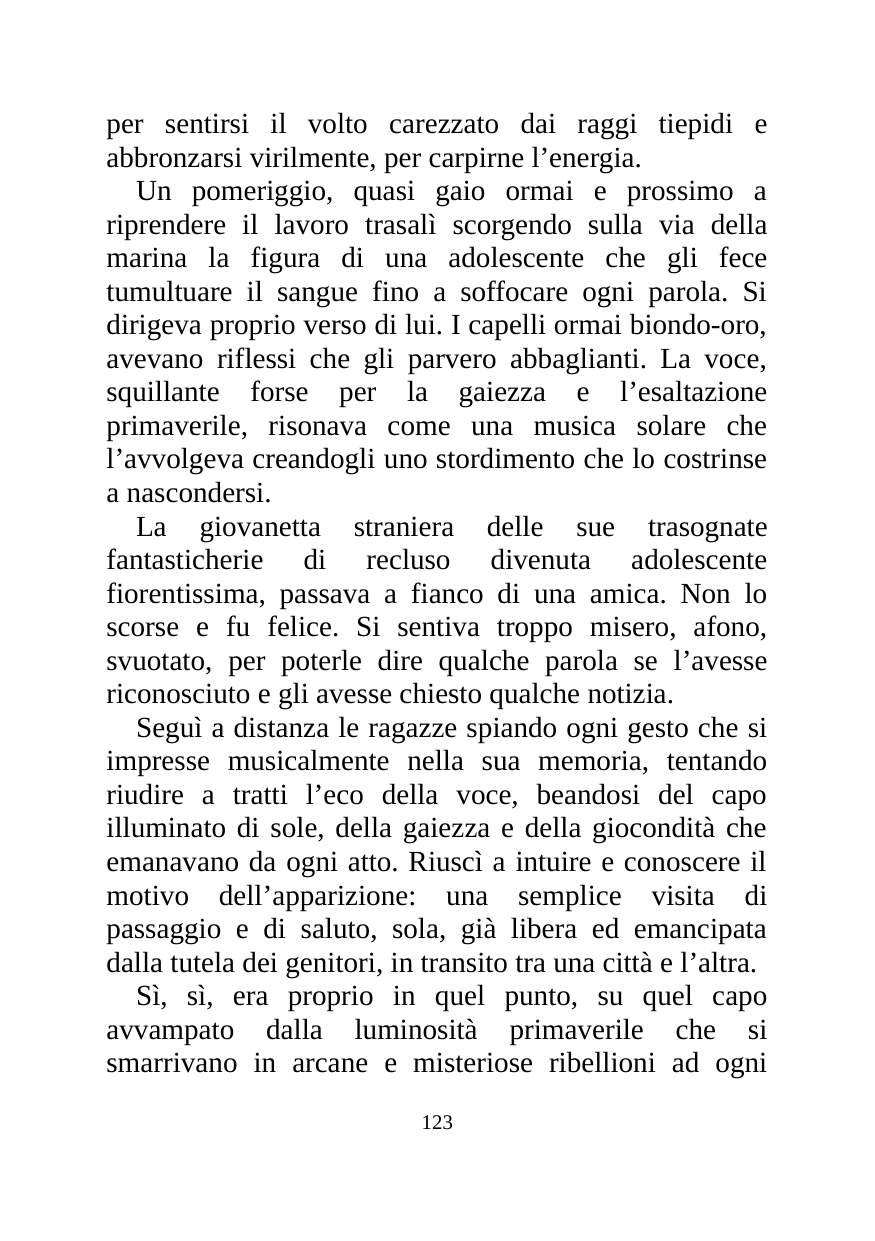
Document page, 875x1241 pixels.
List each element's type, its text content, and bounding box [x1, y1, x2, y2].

text per sentirsi il volto carezzato dai raggi tiepidi e abbronzarsi virilmente, per carpirne l’energia. [106, 106, 768, 173]
text Seguì a distanza le ragazze spiando ogni gesto che si impresse musicalmente nella sua memoria, tentando riudire a tratti l’eco della voce, beandosi del capo illuminato di sole, della gaiezza e della giocondità che emanavano da ogni atto. Riuscì a intuire e conoscere il motivo dell’apparizione: una semplice visita di passaggio e di saluto, sola, già libera ed emancipata dalla tutela dei genitori, in transito tra una città e l’altra. [106, 710, 768, 978]
text Un pomeriggio, quasi gaio ormai e prossimo a riprendere il lavoro trasalì scorgendo sulla via della marina la figura di una adolescente che gli fece tumultuare il sangue fino a soffocare ogni parola. Si dirigeva proprio verso di lui. I capelli ormai biondo-oro, avevano riflessi che gli parvero abbaglianti. La voce, squillante forse per la gaiezza e l’esaltazione primaverile, risonava come una musica solare che l’avvolgeva creandogli uno stordimento che lo costrinse a nascondersi. [106, 173, 768, 509]
text Sì, sì, era proprio in quel punto, su quel capo avvampato dalla luminosità primaverile che si smarrivano in arcane e misteriose ribellioni ad ogni [106, 978, 768, 1079]
text La giovanetta straniera delle sue trasognate fantasticherie di recluso divenuta adolescente fiorentissima, passava a fianco di una amica. Non lo scorse e fu felice. Si sentiva troppo misero, afono, svuotato, per poterle dire qualche parola se l’avesse riconosciuto e gli avesse chiesto qualche notizia. [106, 509, 768, 710]
